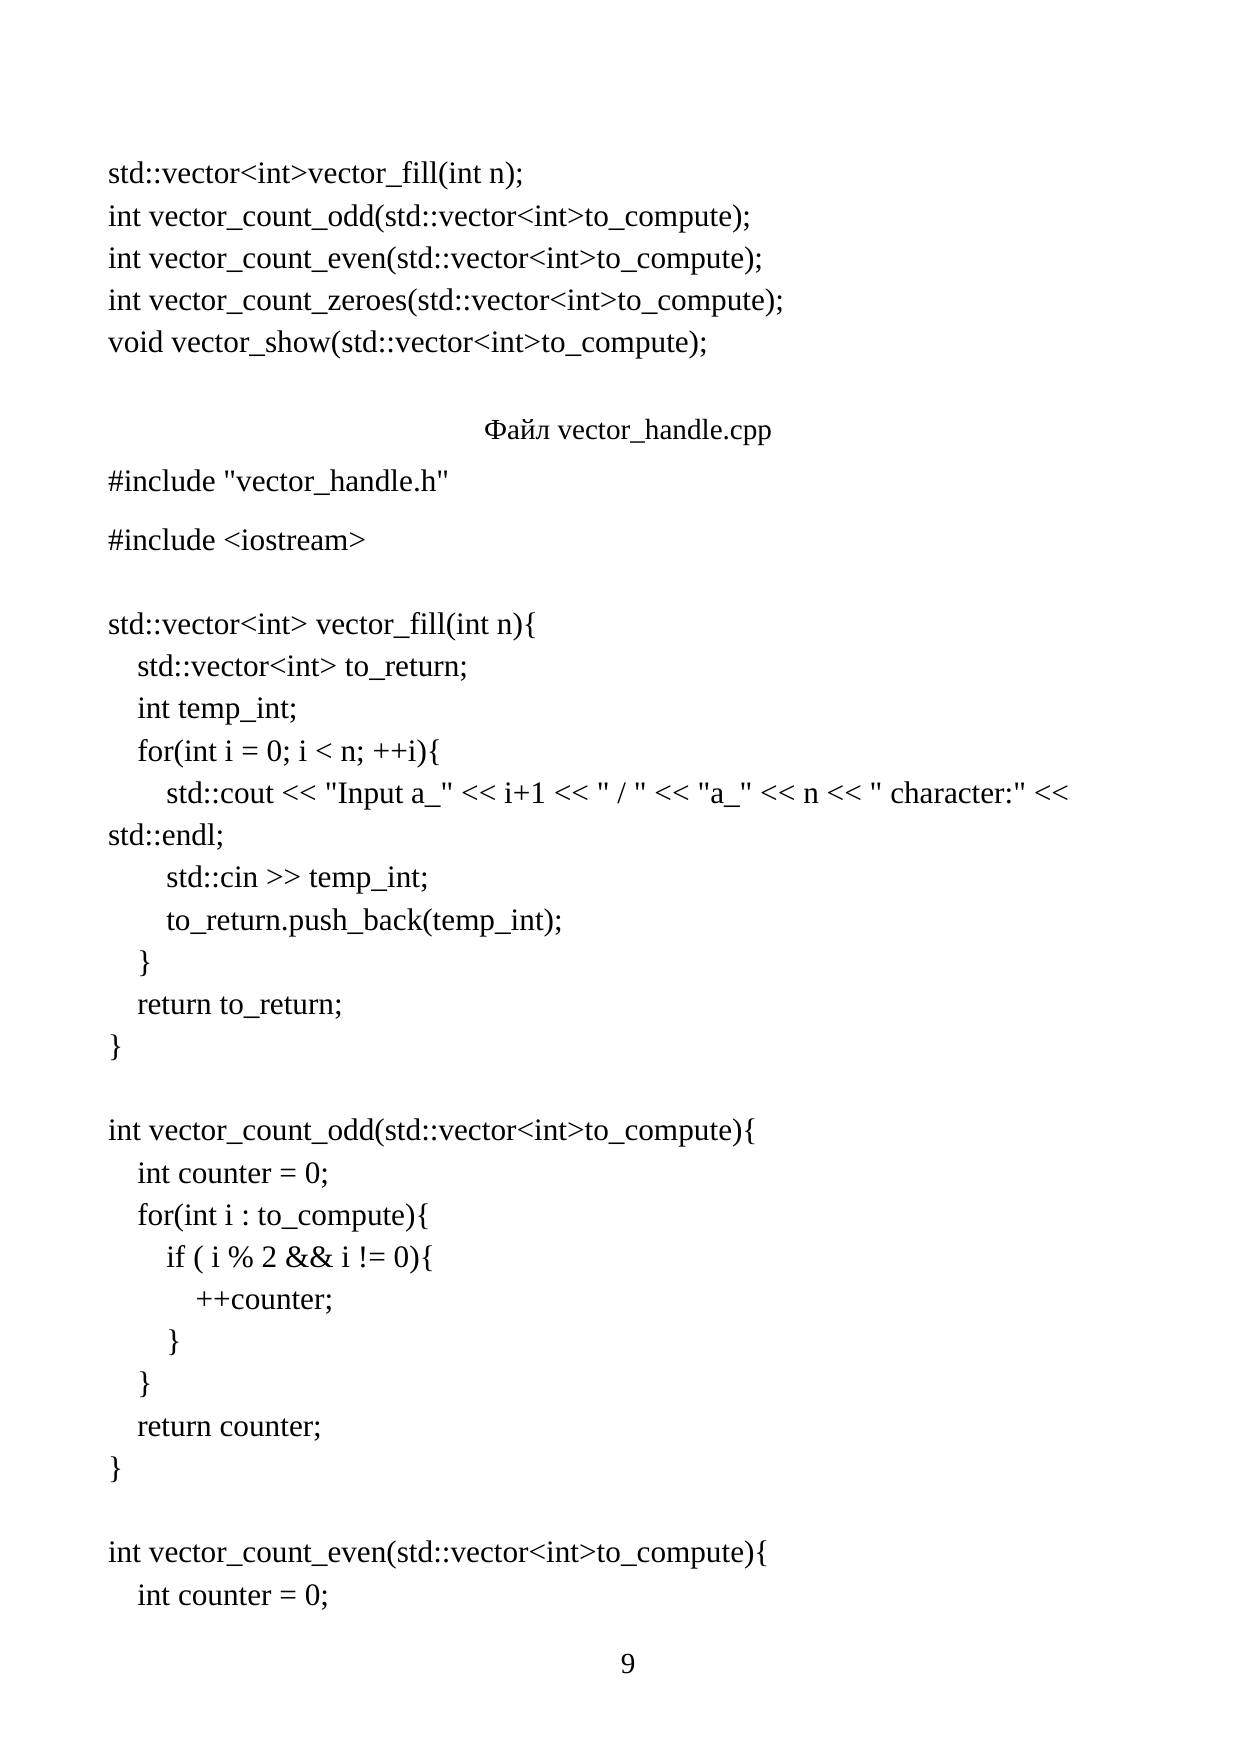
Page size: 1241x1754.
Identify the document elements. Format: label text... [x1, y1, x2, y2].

text int counter = 0; [108, 1148, 1148, 1190]
text } [108, 1358, 1148, 1401]
text int vector_count_zeroes(std::vector<int>to_compute); [108, 275, 1148, 317]
text std::cin >> temp_int; [108, 852, 1148, 894]
text int vector_count_odd(std::vector<int>to_compute){ [108, 1105, 1148, 1148]
text for(int i = 0; i < n; ++i){ [108, 726, 1148, 768]
text #include <iostream> [108, 515, 1148, 557]
text return to_return; [108, 979, 1148, 1021]
text } [108, 1443, 1148, 1485]
text std::vector<int> to_return; [108, 641, 1148, 683]
text int temp_int; [108, 683, 1148, 726]
text int vector_count_even(std::vector<int>to_compute){ [108, 1527, 1148, 1569]
text int vector_count_even(std::vector<int>to_compute); [108, 233, 1148, 275]
text int vector_count_odd(std::vector<int>to_compute); [108, 191, 1148, 233]
text return counter; [108, 1401, 1148, 1443]
text ++counter; [108, 1274, 1148, 1316]
text std::vector<int>vector_fill(int n); [108, 148, 1148, 191]
text } [108, 1316, 1148, 1358]
text } [108, 1021, 1148, 1063]
text std::cout << "Input a_" << i+1 << " / " << "a_" << n << " character:" << std::endl; [108, 768, 1148, 852]
text if ( i % 2 && i != 0){ [108, 1232, 1148, 1274]
text int counter = 0; [108, 1569, 1148, 1612]
text Файл vector_handle.cpp [108, 412, 1148, 446]
text void vector_show(std::vector<int>to_compute); [108, 317, 1148, 359]
text } [108, 937, 1148, 979]
text for(int i : to_compute){ [108, 1190, 1148, 1232]
text #include "vector_handle.h" [108, 462, 1148, 498]
text std::vector<int> vector_fill(int n){ [108, 599, 1148, 641]
text to_return.push_back(temp_int); [108, 894, 1148, 937]
